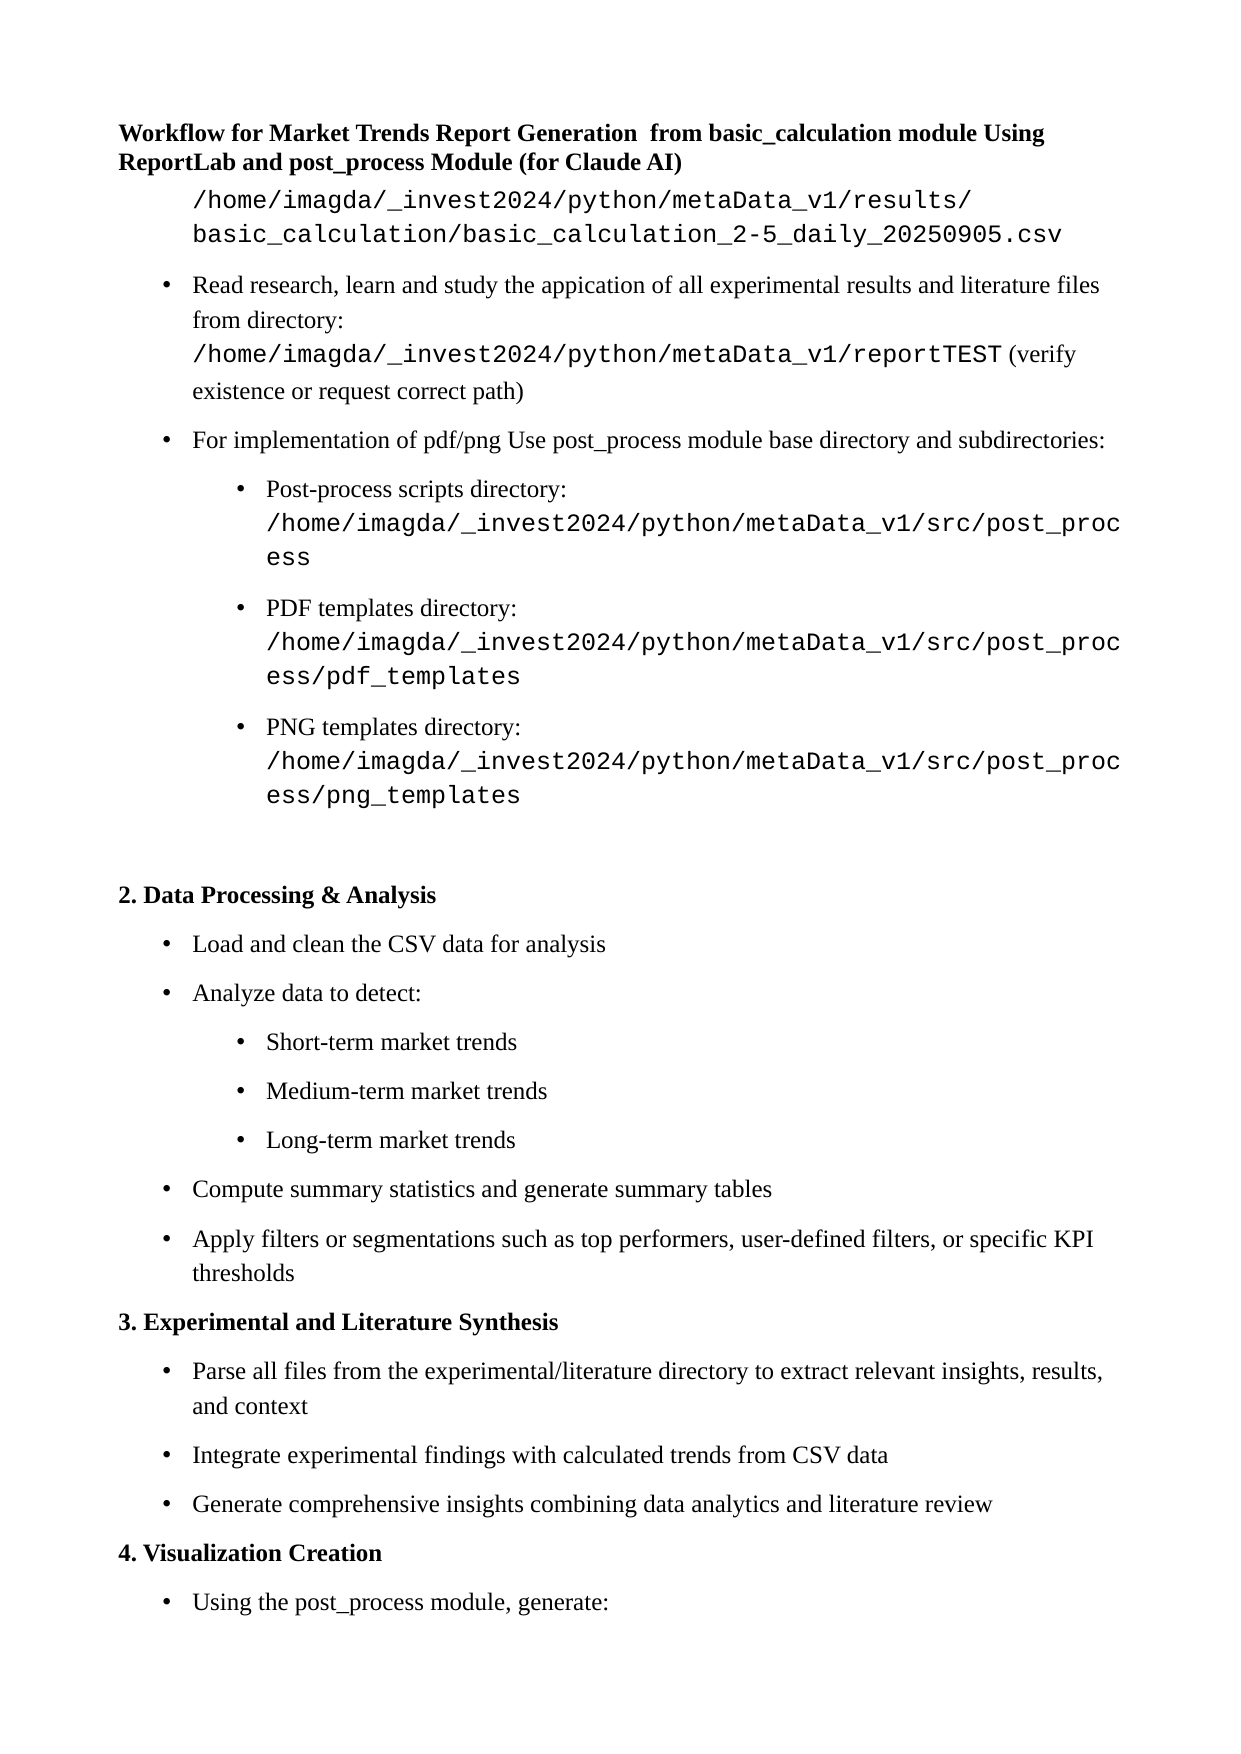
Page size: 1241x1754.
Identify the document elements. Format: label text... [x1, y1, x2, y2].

list /home/imagda/_invest2024/python/metaData_v1/results/basic_calculation/basic_calculation_2-5_daily_20250905.csv [162, 188, 1122, 250]
list Using the post_process module, generate: [162, 1587, 1122, 1616]
list Long-term market trends [236, 1126, 1122, 1154]
list PNG templates directory: /home/imagda/_invest2024/python/metaData_v1/src/post_process/png_templates [236, 712, 1122, 811]
list For implementation of pdf/png Use post_process module base directory and subdirectories: [162, 425, 1122, 454]
list Generate comprehensive insights combining data analytics and literature review [162, 1489, 1122, 1518]
list Parse all files from the experimental/literature directory to extract relevant insights, results, and context [162, 1356, 1122, 1419]
list Compute summary statistics and generate summary tables [162, 1174, 1122, 1203]
list Analyze data to detect: [162, 978, 1122, 1007]
text 3. Experimental and Literature Synthesis [118, 1307, 1122, 1336]
subtitle Workflow for Market Trends Report Generation from basic_calculation module Using ReportLab and post_process Module (for Claude AI) [118, 118, 1122, 176]
list Post-process scripts directory: /home/imagda/_invest2024/python/metaData_v1/src/post_process [236, 474, 1122, 573]
list Short-term market trends [236, 1027, 1122, 1056]
list Load and clean the CSV data for analysis [162, 929, 1122, 958]
list Integrate experimental findings with calculated trends from CSV data [162, 1440, 1122, 1468]
list Medium-term market trends [236, 1076, 1122, 1105]
text 2. Data Processing & Analysis [118, 880, 1122, 909]
list Apply filters or segmentations such as top performers, user-defined filters, or specific KPI thresholds [162, 1224, 1122, 1287]
text 4. Visualization Creation [118, 1538, 1122, 1567]
list PDF templates directory: /home/imagda/_invest2024/python/metaData_v1/src/post_process/pdf_templates [236, 593, 1122, 692]
list Read research, learn and study the appication of all experimental results and literature files from directory: /home/imagda/_invest2024/python/metaData_v1/reportTEST (verify existence or request correct path) [162, 271, 1122, 405]
